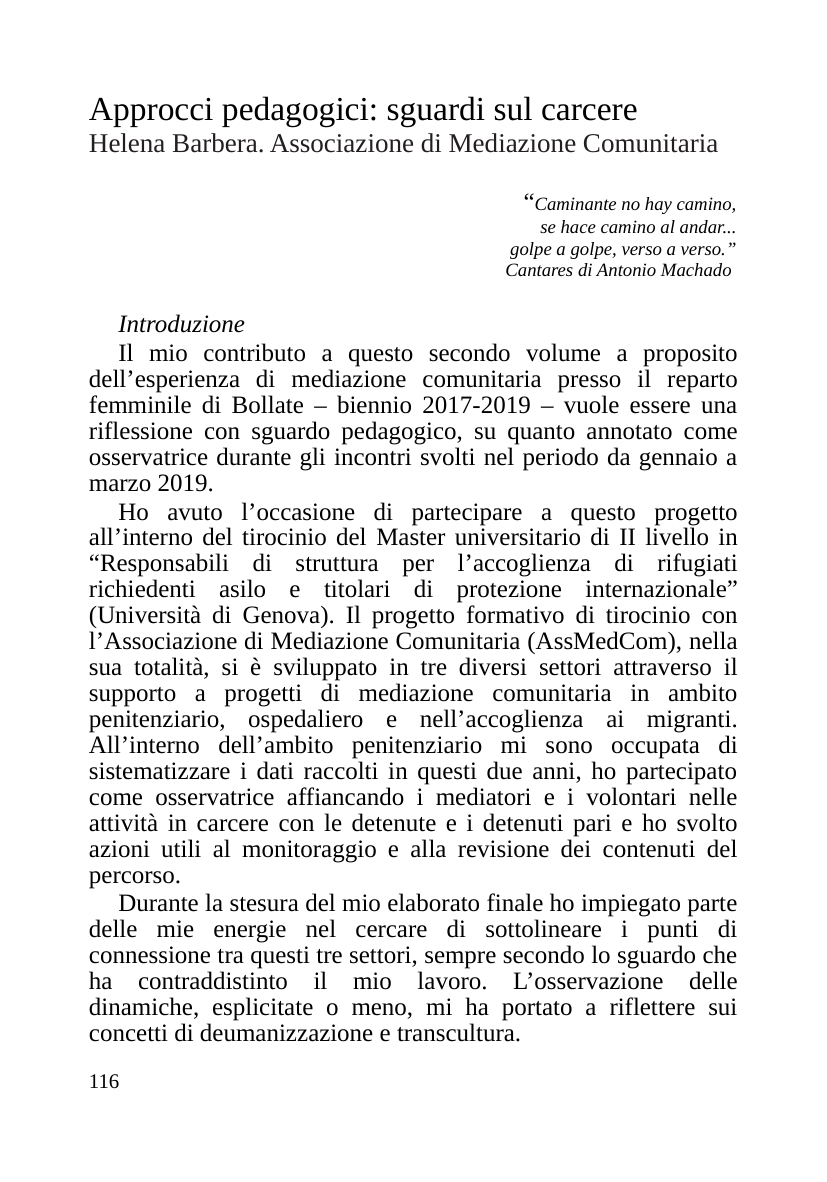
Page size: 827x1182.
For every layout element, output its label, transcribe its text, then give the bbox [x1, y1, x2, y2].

text Introduzione [89, 309, 738, 338]
subtitle Approcci pedagogici: sguardi sul carcere [89, 89, 738, 127]
text golpe a golpe, verso a verso.” [89, 237, 738, 259]
text Il mio contributo a questo secondo volume a proposito dell’esperienza di mediazione comunitaria presso il reparto femminile di Bollate – biennio 2017-2019 – vuole essere una riflessione con sguardo pedagogico, su quanto annotato come osservatrice durante gli incontri svolti nel periodo da gennaio a marzo 2019. [89, 338, 738, 497]
text se hace camino al andar... [89, 216, 738, 237]
text Ho avuto l’occasione di partecipare a questo progetto all’interno del tirocinio del Master universitario di II livello in “Responsabili di struttura per l’accoglienza di rifugiati richiedenti asilo e titolari di protezione internazionale” (Università di Genova). Il progetto formativo di tirocinio con l’Associazione di Mediazione Comunitaria (AssMedCom), nella sua totalità, si è sviluppato in tre diversi settori attraverso il supporto a progetti di mediazione comunitaria in ambito penitenziario, ospedaliero e nell’accoglienza ai migranti. All’interno dell’ambito penitenziario mi sono occupata di sistematizzare i dati raccolti in questi due anni, ho partecipato come osservatrice affiancando i mediatori e i volontari nelle attività in carcere con le detenute e i detenuti pari e ho svolto azioni utili al monitoraggio e alla revisione dei contenuti del percorso. [89, 497, 738, 888]
text Helena Barbera. Associazione di Mediazione Comunitaria [89, 127, 738, 158]
text Durante la stesura del mio elaborato finale ho impiegato parte delle mie energie nel cercare di sottolineare i punti di connessione tra questi tre settori, sempre secondo lo sguardo che ha contraddistinto il mio lavoro. L’osservazione delle dinamiche, esplicitate o meno, mi ha portato a riflettere sui concetti di deumanizzazione e transcultura. [89, 888, 738, 1047]
text Cantares di Antonio Machado [89, 259, 738, 281]
text “Caminante no hay camino, [89, 187, 738, 216]
